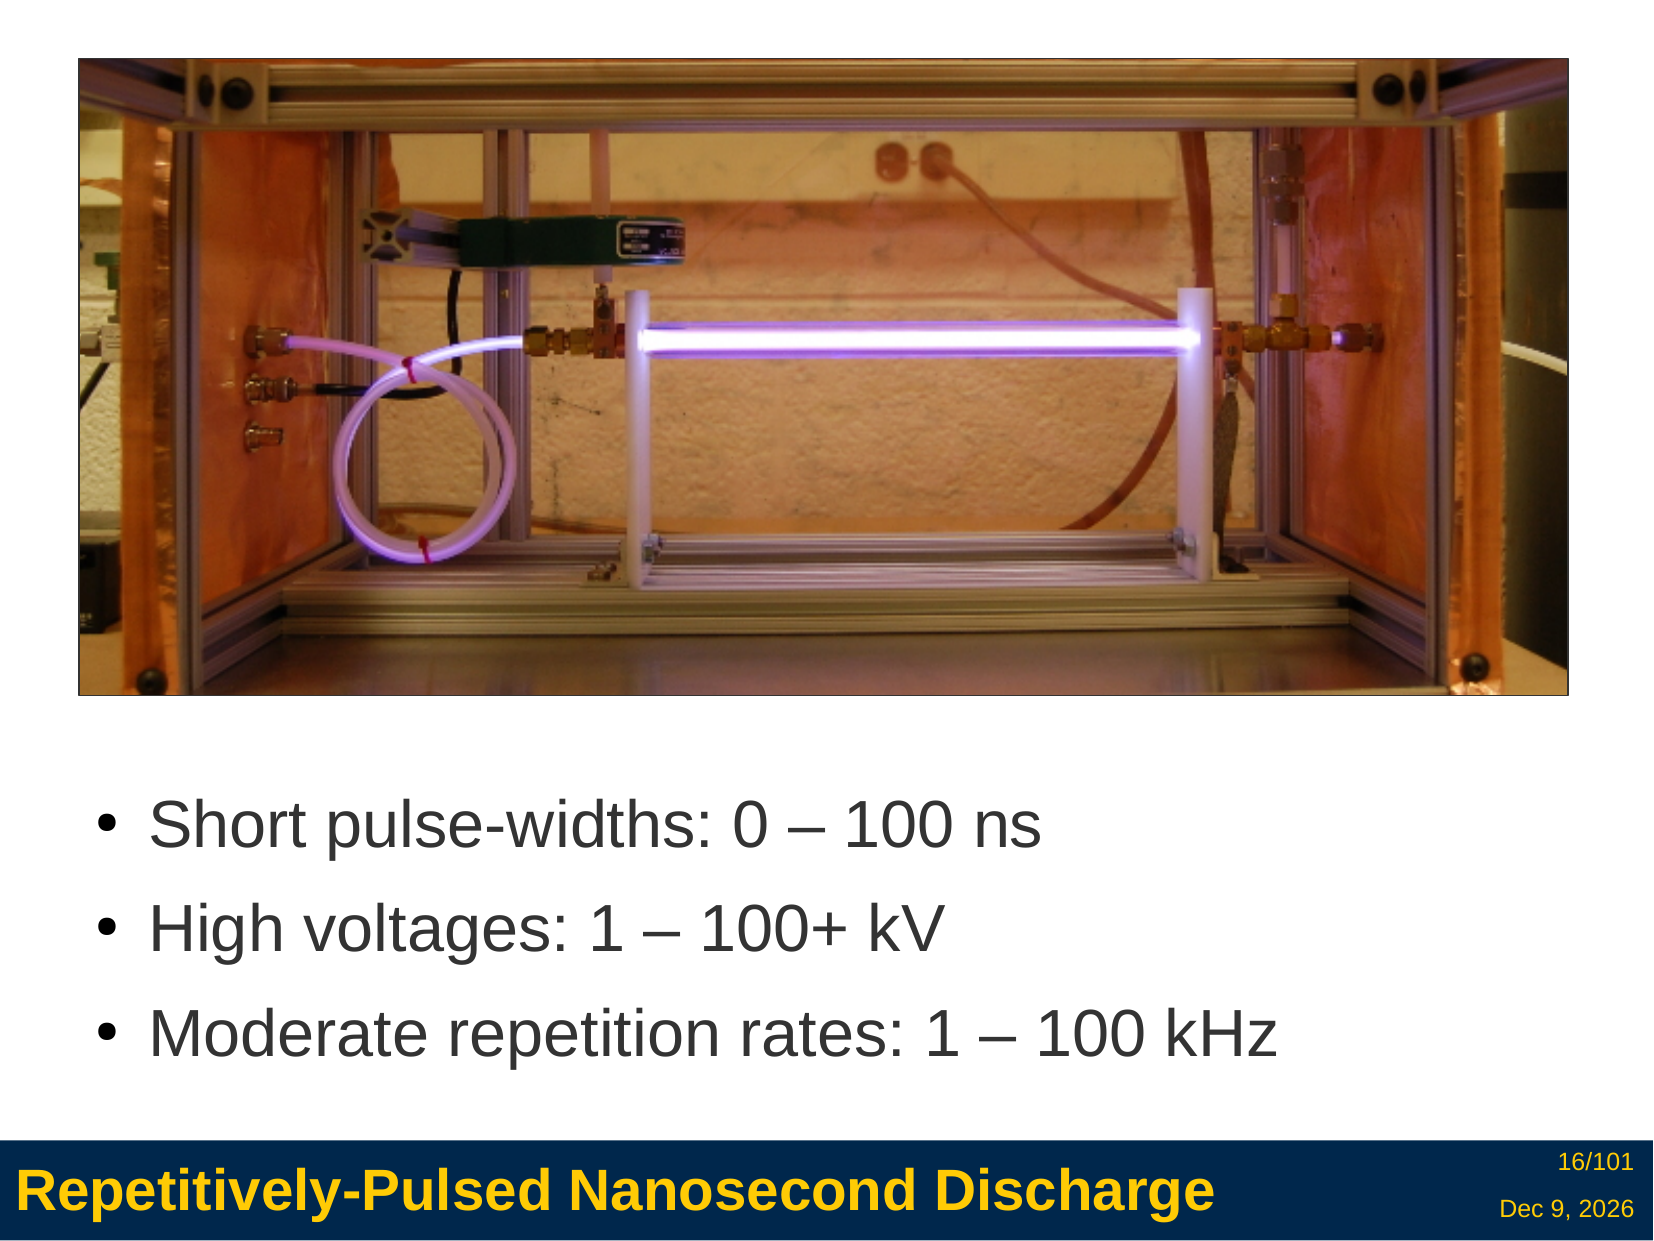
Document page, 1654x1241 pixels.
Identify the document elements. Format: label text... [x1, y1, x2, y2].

title Repetitively-Pulsed Nanosecond Discharge [14, 1140, 1380, 1241]
list Short pulse-widths: 0 – 100 ns High voltages: 1 – 100+ kV Moderate repetition rates: 1 – 100 kHz [77, 719, 1566, 1139]
picture [79, 59, 1568, 695]
